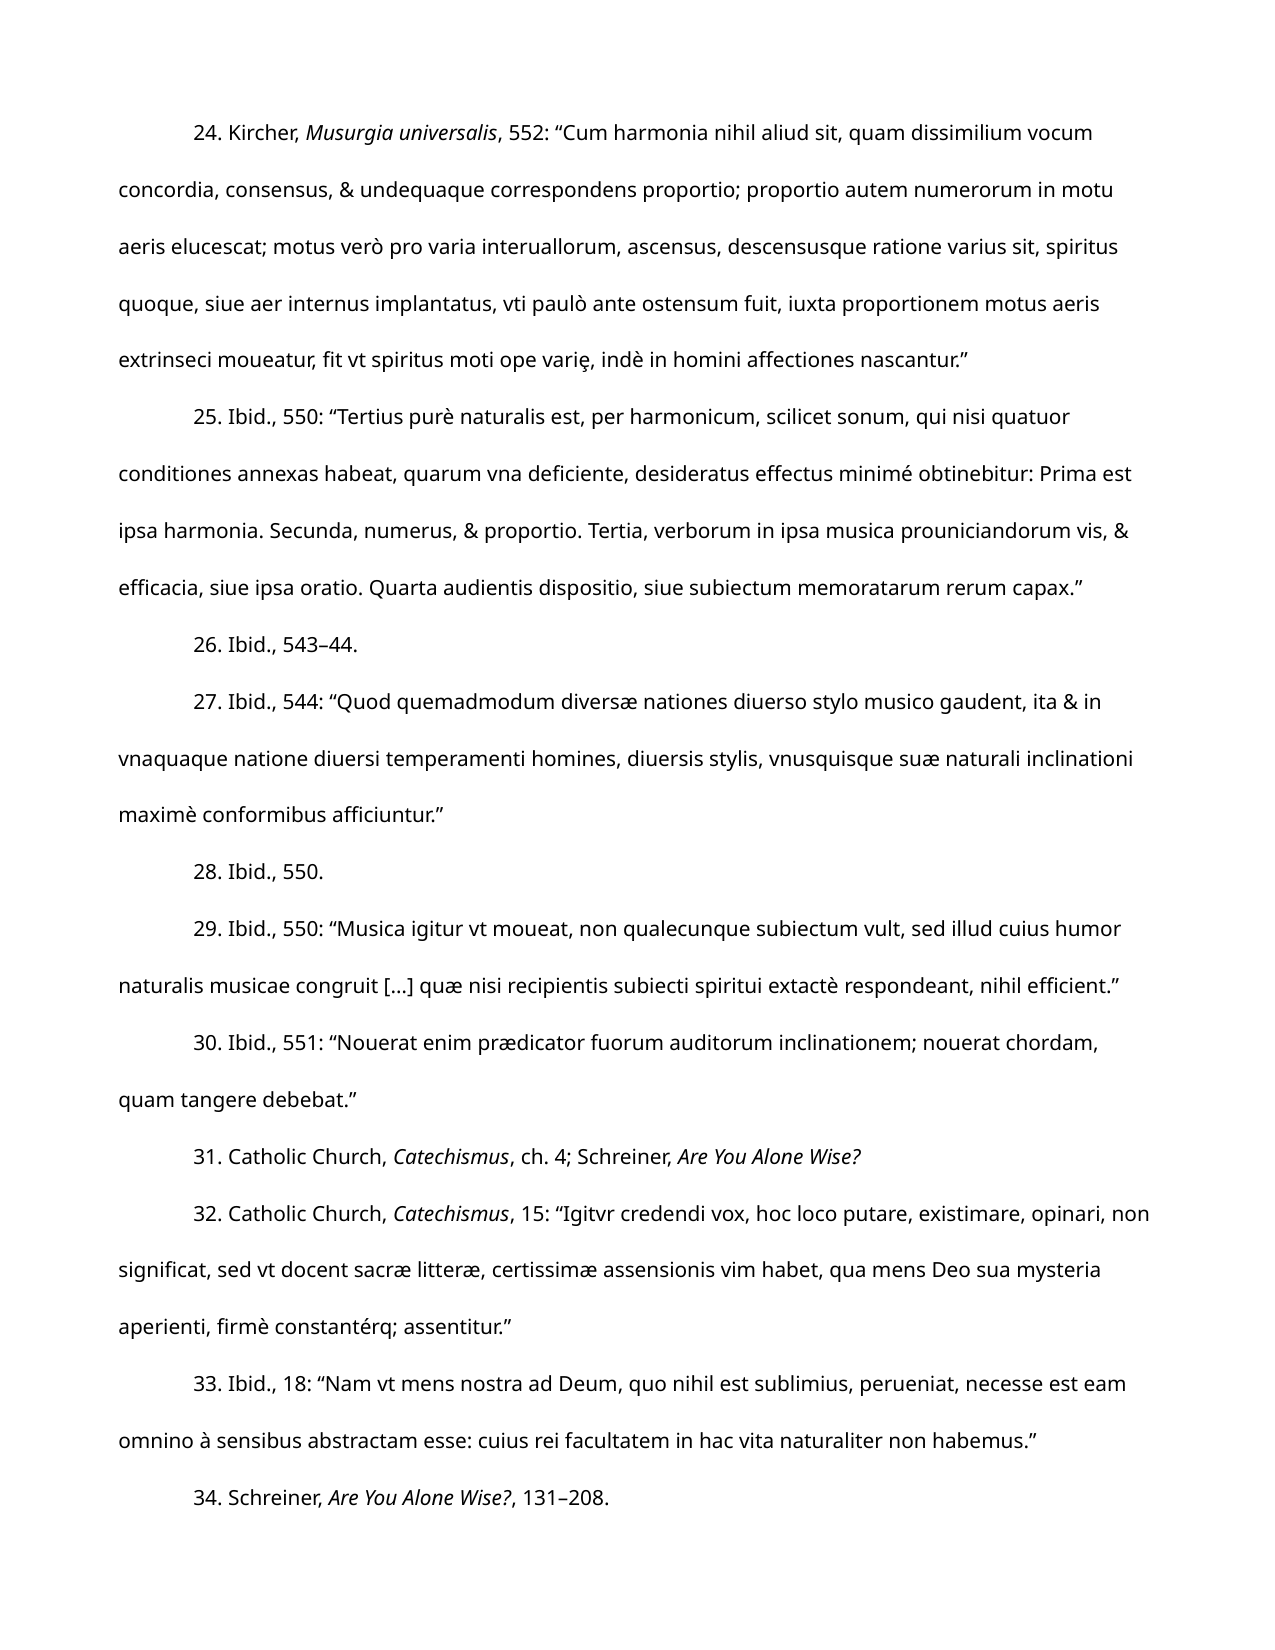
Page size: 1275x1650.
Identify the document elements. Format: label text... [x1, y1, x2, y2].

text Catholic Church, Catechismus, ch. 4; Schreiner, Are You Alone Wise? [118, 1142, 1157, 1170]
text Ibid., 550. [118, 857, 1157, 886]
text Ibid., 18: “Nam vt mens nostra ad Deum, quo nihil est sublimius, perueniat, necesse est eam omnino à sensibus abstractam esse: cuius rei facultatem in hac vita naturaliter non habemus.” [118, 1369, 1157, 1455]
text Ibid., 544: “Quod quemadmodum diversæ nationes diuerso stylo musico gaudent, ita & in vnaquaque natione diuersi temperamenti homines, diuersis stylis, vnusquisque suæ naturali inclinationi maximè conformibus afficiuntur.” [118, 687, 1157, 829]
text Kircher, Musurgia universalis, 552: “Cum harmonia nihil aliud sit, quam dissimilium vocum concordia, consensus, & undequaque correspondens proportio; proportio autem numerorum in motu aeris elucescat; motus verò pro varia interuallorum, ascensus, descensusque ratione varius sit, spiritus quoque, siue aer internus implantatus, vti paulò ante ostensum fuit, iuxta proportionem motus aeris extrinseci moueatur, fit vt spiritus moti ope variȩ, indè in homini affectiones nascantur.” [118, 118, 1157, 374]
text Schreiner, Are You Alone Wise?, 131–208. [118, 1483, 1157, 1512]
text Ibid., 550: “Musica igitur vt moueat, non qualecunque subiectum vult, sed illud cuius humor naturalis musicae congruit […] quæ nisi recipientis subiecti spiritui extactè respondeant, nihil efficient.” [118, 914, 1157, 1000]
text Catholic Church, Catechismus, 15: “Igitvr credendi vox, hoc loco putare, existimare, opinari, non significat, sed vt docent sacræ litteræ, certissimæ assensionis vim habet, qua mens Deo sua mysteria aperienti, firmè constantérq; assentitur.” [118, 1199, 1157, 1341]
text Ibid., 543–44. [118, 630, 1157, 658]
text Ibid., 551: “Nouerat enim prædicator fuorum auditorum inclinationem; nouerat chordam, quam tangere debebat.” [118, 1028, 1157, 1113]
text Ibid., 550: “Tertius purè naturalis est, per harmonicum, scilicet sonum, qui nisi quatuor conditiones annexas habeat, quarum vna deficiente, desideratus effectus minimé obtinebitur: Prima est ipsa harmonia. Secunda, numerus, & proportio. Tertia, verborum in ipsa musica prouniciandorum vis, & efficacia, siue ipsa oratio. Quarta audientis dispositio, siue subiectum memoratarum rerum capax.” [118, 402, 1157, 602]
